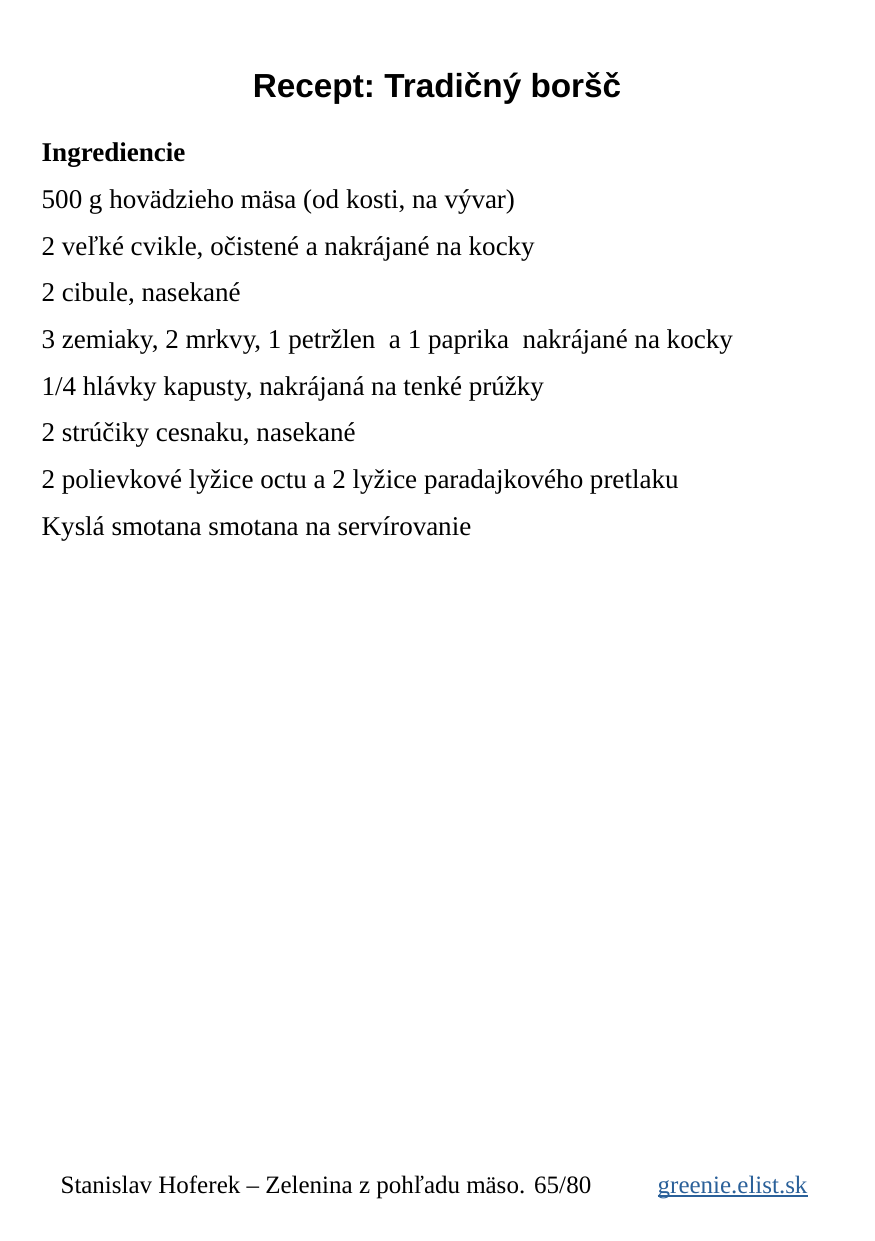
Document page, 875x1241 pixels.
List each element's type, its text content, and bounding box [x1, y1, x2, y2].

subtitle Recept: Tradičný boršč [41, 66, 833, 105]
text 1/4 hlávky kapusty, nakrájaná na tenké prúžky [41, 370, 833, 401]
text 2 polievkové lyžice octu a 2 lyžice paradajkového pretlaku [41, 463, 833, 494]
text Ingrediencie [41, 136, 833, 168]
text 3 zemiaky, 2 mrkvy, 1 petržlen a 1 paprika nakrájané na kocky [41, 323, 833, 354]
text Kyslá smotana smotana na servírovanie [41, 510, 833, 541]
text 500 g hovädzieho mäsa (od kosti, na vývar) [41, 183, 833, 214]
text 2 veľké cvikle, očistené a nakrájané na kocky [41, 230, 833, 261]
text 2 cibule, nasekané [41, 276, 833, 308]
text 2 strúčiky cesnaku, nasekané [41, 416, 833, 448]
